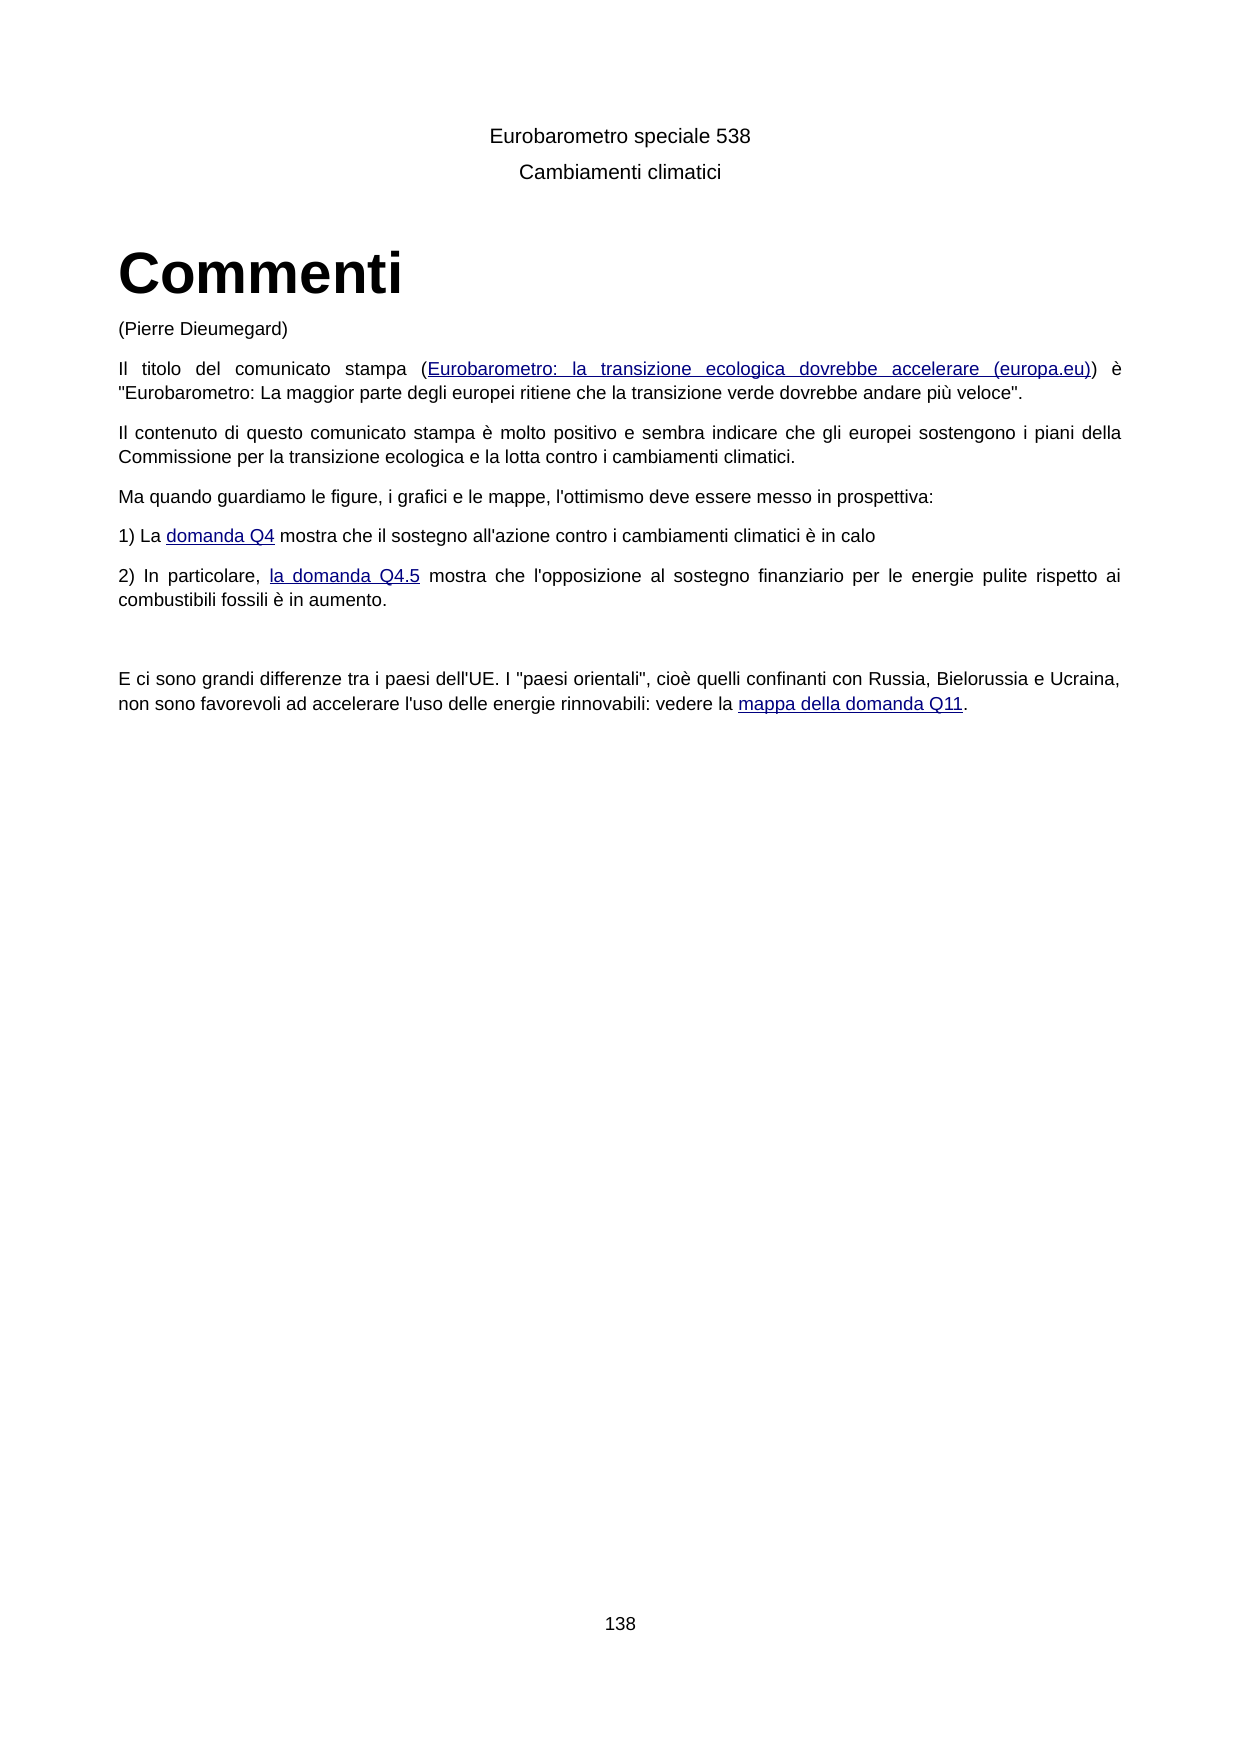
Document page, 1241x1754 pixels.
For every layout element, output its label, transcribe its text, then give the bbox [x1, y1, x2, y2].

text Il contenuto di questo comunicato stampa è molto positivo e sembra indicare che gli europei sostengono i piani della Commissione per la transizione ecologica e la lotta contro i cambiamenti climatici. [118, 421, 1122, 468]
text E ci sono grandi differenze tra i paesi dell'UE. I "paesi orientali", cioè quelli confinanti con Russia, Bielorussia e Ucraina, non sono favorevoli ad accelerare l'uso delle energie rinnovabili: vedere la mappa della domanda Q11. [118, 668, 1122, 714]
text (Pierre Dieumegard) [118, 318, 1122, 339]
subtitle Commenti [118, 238, 1122, 305]
text Il titolo del comunicato stampa (Eurobarometro: la transizione ecologica dovrebbe accelerare (europa.eu)) è "Eurobarometro: La maggior parte degli europei ritiene che la transizione verde dovrebbe andare più veloce". [118, 357, 1122, 404]
text 2) In particolare, la domanda Q4.5 mostra che l'opposizione al sostegno finanziario per le energie pulite rispetto ai combustibili fossili è in aumento. [118, 564, 1122, 611]
text 1) La domanda Q4 mostra che il sostegno all'azione contro i cambiamenti climatici è in calo [118, 525, 1122, 547]
text Ma quando guardiamo le figure, i grafici e le mappe, l'ottimismo deve essere messo in prospettiva: [118, 486, 1122, 507]
